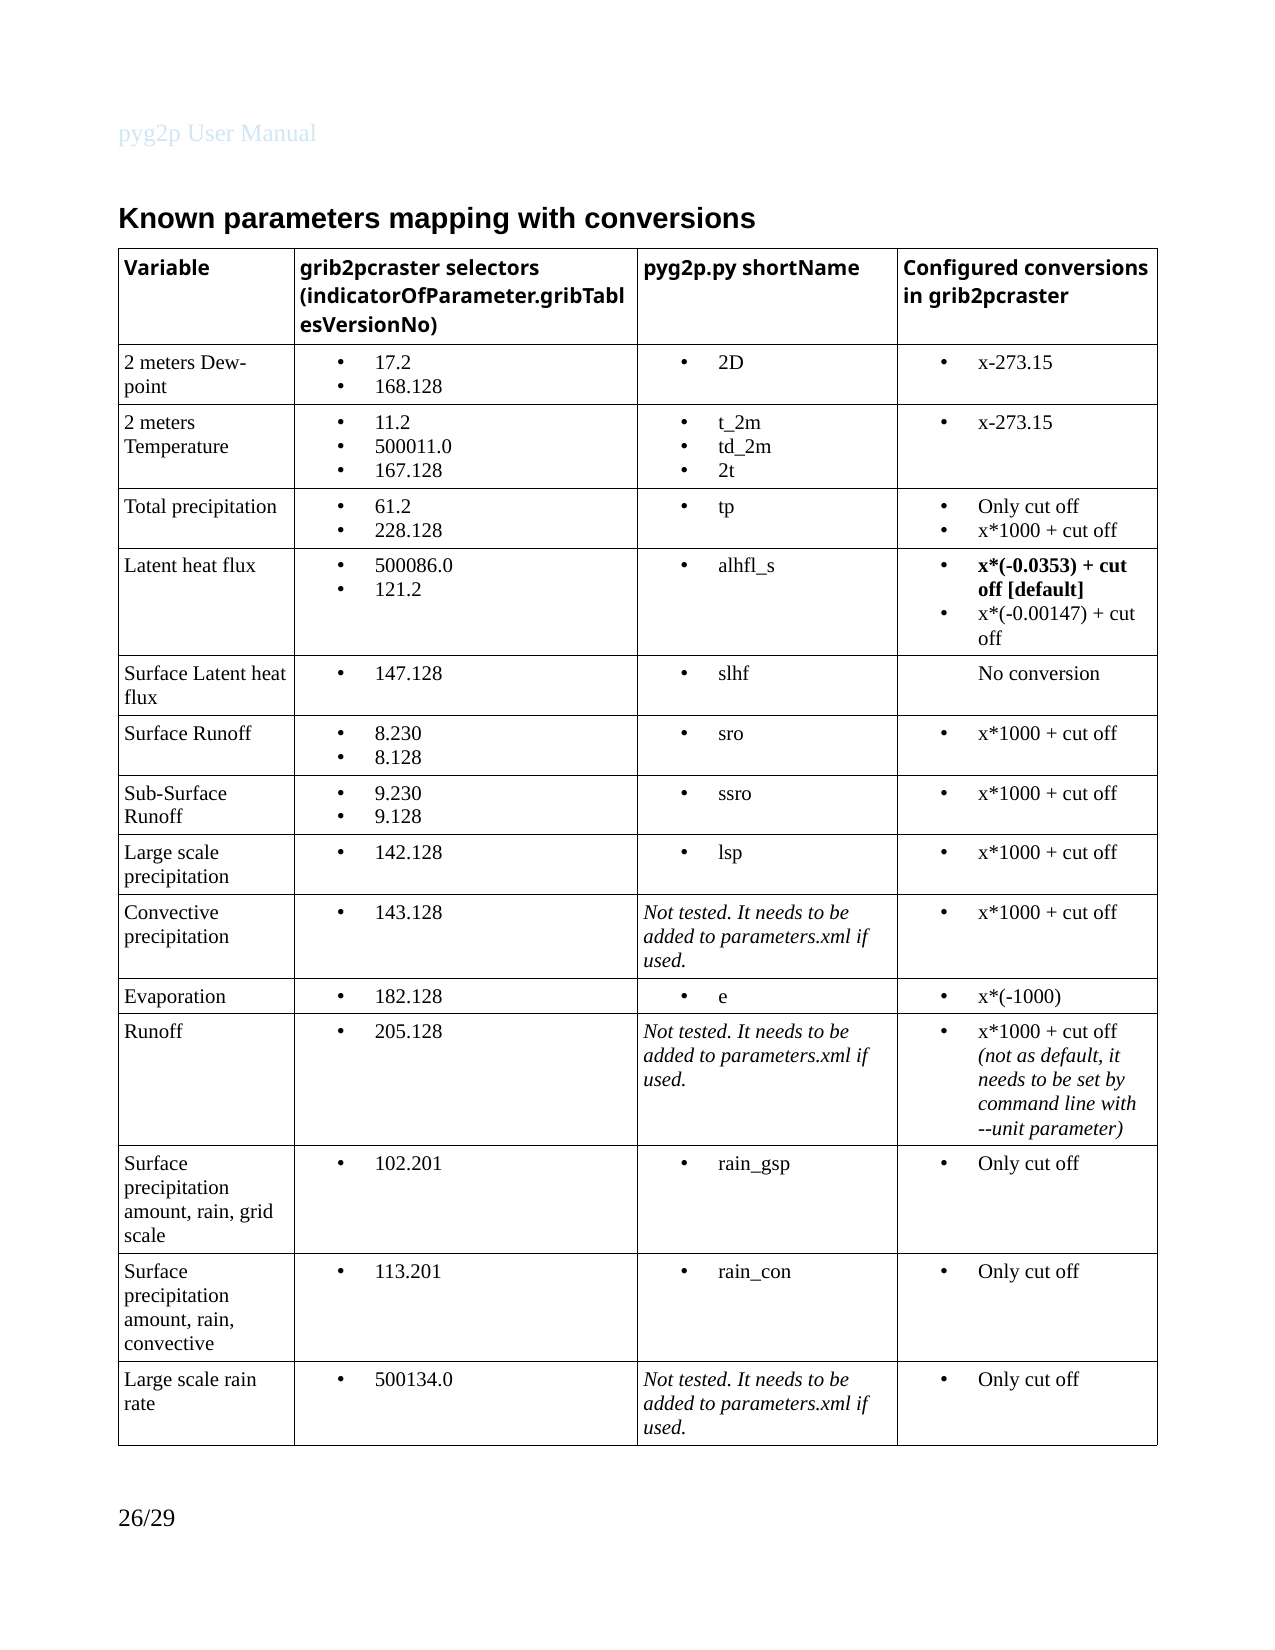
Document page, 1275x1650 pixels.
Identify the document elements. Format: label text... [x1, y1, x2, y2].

table_cell No conversion [898, 656, 1157, 715]
table_cell t_2m td_2m 2t [638, 405, 897, 488]
table_cell x*1000 + cut off [898, 835, 1157, 894]
table_cell tp [638, 489, 897, 547]
table_cell Runoff [119, 1014, 294, 1145]
table_cell Large scale precipitation [119, 835, 294, 894]
table_header pyg2p.py shortName [638, 249, 897, 344]
table_cell Latent heat flux [119, 549, 294, 655]
table_cell ssro [638, 776, 897, 834]
table_cell alhfl_s [638, 549, 897, 655]
table_cell 500134.0 [295, 1362, 637, 1444]
table_cell 8.230 8.128 [295, 716, 637, 774]
table_cell x*1000 + cut off [898, 776, 1157, 834]
table_cell Only cut off [898, 1362, 1157, 1444]
table_cell Surface precipitation amount, rain, convective [119, 1254, 294, 1361]
table_cell 147.128 [295, 656, 637, 715]
table_cell x*(-0.0353) + cut off [default] x*(-0.00147) + cut off [898, 549, 1157, 655]
table_cell x*1000 + cut off (not as default, it needs to be set by command line with --unit parameter) [898, 1014, 1157, 1145]
table_cell 102.201 [295, 1146, 637, 1253]
table_cell Only cut off [898, 1146, 1157, 1253]
table_cell Only cut off x*1000 + cut off [898, 489, 1157, 547]
table_cell Surface precipitation amount, rain, grid scale [119, 1146, 294, 1253]
table_cell x-273.15 [898, 405, 1157, 488]
table_cell 61.2 228.128 [295, 489, 637, 547]
table_cell 205.128 [295, 1014, 637, 1145]
table_cell 2D [638, 345, 897, 404]
table_cell Surface Runoff [119, 716, 294, 774]
table_cell Not tested. It needs to be added to parameters.xml if used. [638, 895, 897, 978]
table_cell 2 meters Dew-point [119, 345, 294, 404]
table_cell 2 meters Temperature [119, 405, 294, 488]
table_cell Not tested. It needs to be added to parameters.xml if used. [638, 1014, 897, 1145]
table_cell Sub-Surface Runoff [119, 776, 294, 834]
table_cell x*(-1000) [898, 979, 1157, 1013]
table_cell 113.201 [295, 1254, 637, 1361]
table_cell 142.128 [295, 835, 637, 894]
table_header Configured conversions in grib2pcraster [898, 249, 1157, 344]
table_cell e [638, 979, 897, 1013]
table_cell rain_gsp [638, 1146, 897, 1253]
table_cell Convective precipitation [119, 895, 294, 978]
table_cell Surface Latent heat flux [119, 656, 294, 715]
subtitle Known parameters mapping with conversions [118, 201, 1157, 235]
table_cell 182.128 [295, 979, 637, 1013]
table_cell Evaporation [119, 979, 294, 1013]
table_cell 143.128 [295, 895, 637, 978]
table_cell Only cut off [898, 1254, 1157, 1361]
table_cell x-273.15 [898, 345, 1157, 404]
table_cell sro [638, 716, 897, 774]
table_cell 17.2 168.128 [295, 345, 637, 404]
table_header grib2pcraster selectors (indicatorOfParameter.gribTablesVersionNo) [295, 249, 637, 344]
table_header Variable [119, 249, 294, 344]
table_cell Not tested. It needs to be added to parameters.xml if used. [638, 1362, 897, 1444]
table_cell Large scale rain rate [119, 1362, 294, 1444]
table_cell x*1000 + cut off [898, 716, 1157, 774]
table_cell 500086.0 121.2 [295, 549, 637, 655]
table_cell 11.2 500011.0 167.128 [295, 405, 637, 488]
table_cell lsp [638, 835, 897, 894]
table_cell slhf [638, 656, 897, 715]
table_cell rain_con [638, 1254, 897, 1361]
table_cell 9.230 9.128 [295, 776, 637, 834]
table_cell x*1000 + cut off [898, 895, 1157, 978]
table_cell Total precipitation [119, 489, 294, 547]
